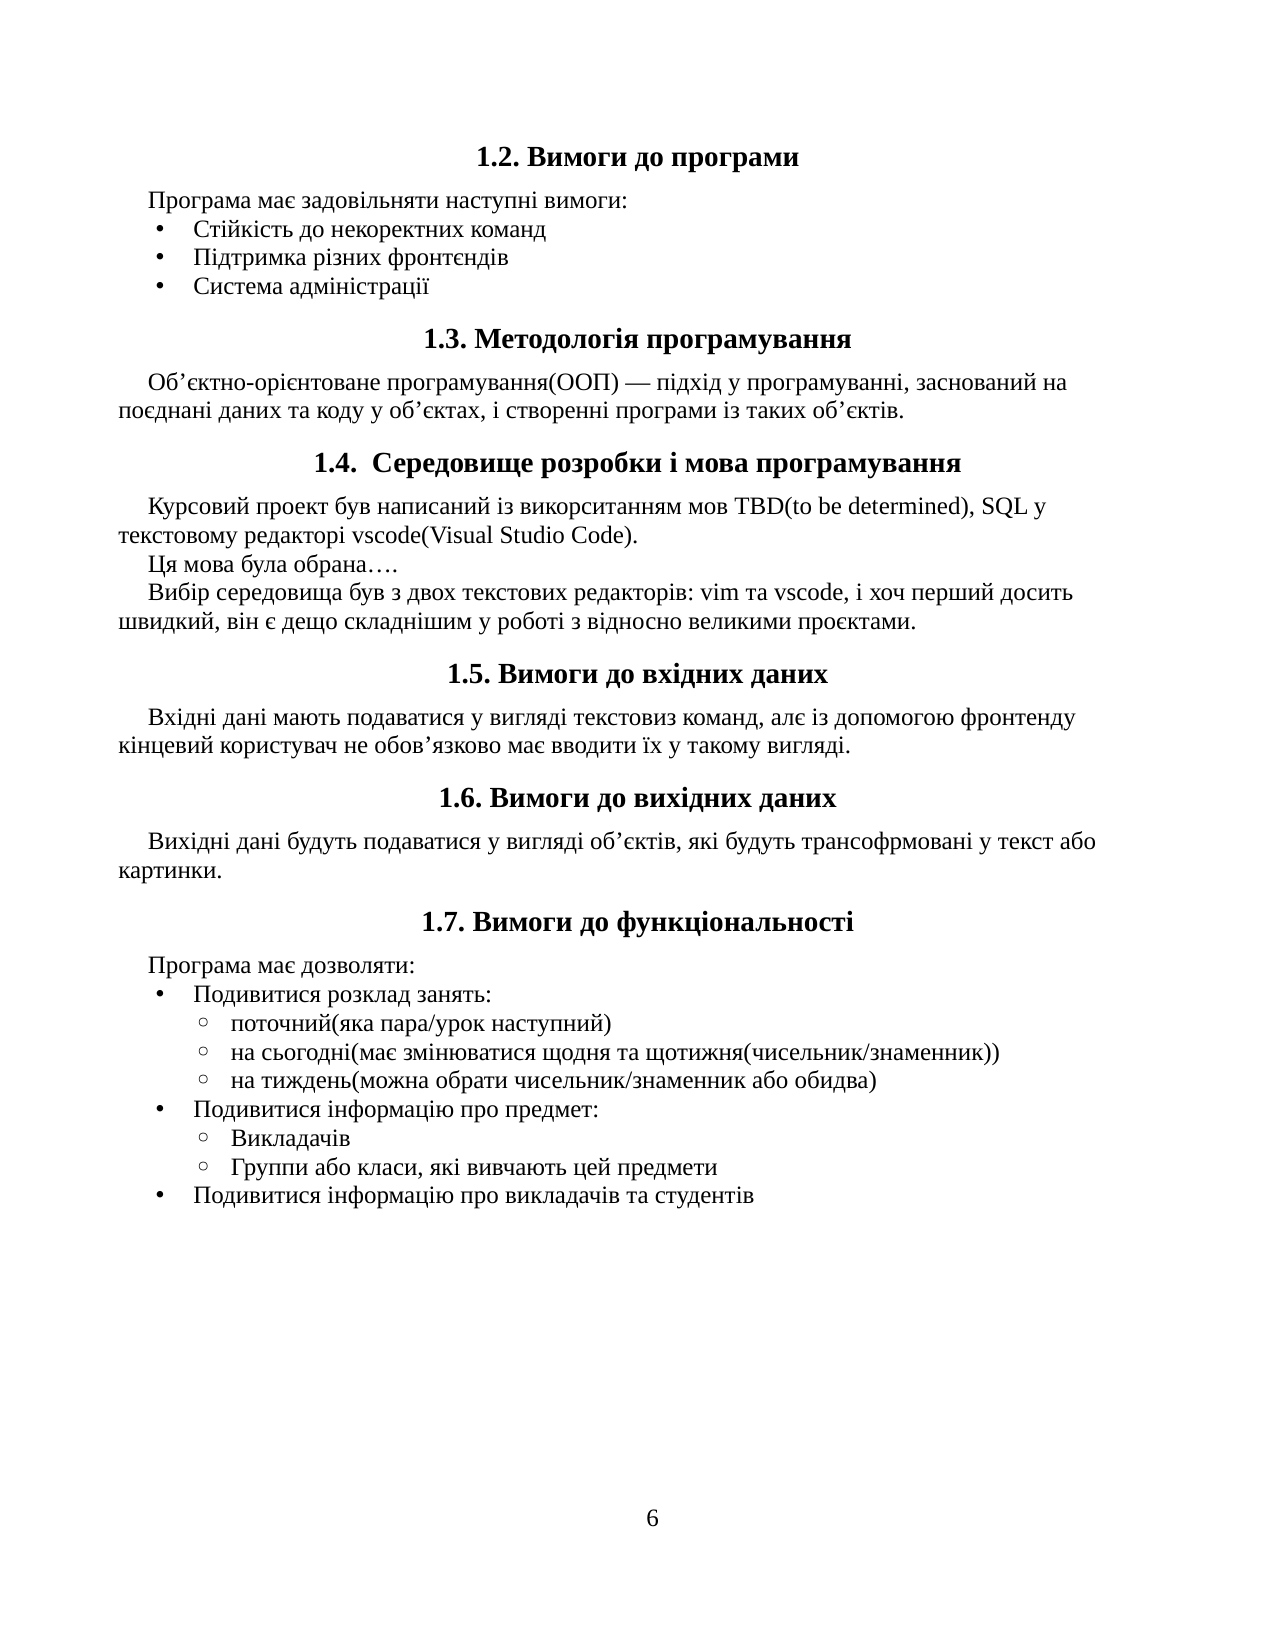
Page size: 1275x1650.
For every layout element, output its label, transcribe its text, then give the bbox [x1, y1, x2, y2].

text Курсовий проект був написаний із викорситанням мов TBD(to be determined), SQL у текстовому редакторі vscode(Visual Studio Code). [118, 491, 1157, 549]
list Викладачів [193, 1123, 1157, 1152]
text Вхідні дані мають подаватися у вигляді текстовиз команд, алє із допомогою фронтенду кінцевий користувач не обов’язково має вводити їх у такому вигляді. [118, 702, 1157, 759]
list на тиждень(можна обрати чисельник/знаменник або обидва) [193, 1066, 1157, 1094]
list Группи або класи, які вивчають цей предмети [193, 1152, 1157, 1181]
subtitle Вимоги до вихідних даних [118, 780, 1157, 814]
list Система адміністрації [156, 271, 1157, 300]
list Підтримка різних фронтєндів [156, 242, 1157, 271]
subtitle Вимоги до програми [118, 139, 1157, 172]
list Стійкість до некоректних команд [156, 214, 1157, 242]
text Програма має задовільняти наступні вимоги: [118, 185, 1157, 214]
subtitle Вимоги до вхідних даних [118, 656, 1157, 689]
subtitle Середовище розробки і мова програмування [118, 445, 1157, 479]
text Програма має дозволяти: [118, 951, 1157, 979]
text Об’єктно-орієнтоване програмування(ООП) — підхід у програмуванні, заснований на поєднані даних та коду у об’єктах, і створенні програми із таких об’єктів. [118, 367, 1157, 424]
text Ця мова була обрана…. [118, 549, 1157, 577]
list на сьогодні(має змінюватися щодня та щотижня(чисельник/знаменник)) [193, 1037, 1157, 1066]
list Подивитися розклад занять: [156, 979, 1157, 1008]
list Подивитися інформацію про предмет: [156, 1094, 1157, 1123]
subtitle Методологія програмування [118, 321, 1157, 354]
text Вихідні дані будуть подаватися у вигляді об’єктів, які будуть трансофрмовані у текст або картинки. [118, 826, 1157, 884]
list Подивитися інформацію про викладачів та студентів [156, 1181, 1157, 1209]
text Вибір середовища був з двох текстових редакторів: vim та vscode, і хоч перший досить швидкий, він є дещо складнішим у роботі з відносно великими проєктами. [118, 577, 1157, 635]
list поточний(яка пара/урок наступний) [193, 1008, 1157, 1037]
subtitle Вимоги до функціональності [118, 904, 1157, 938]
